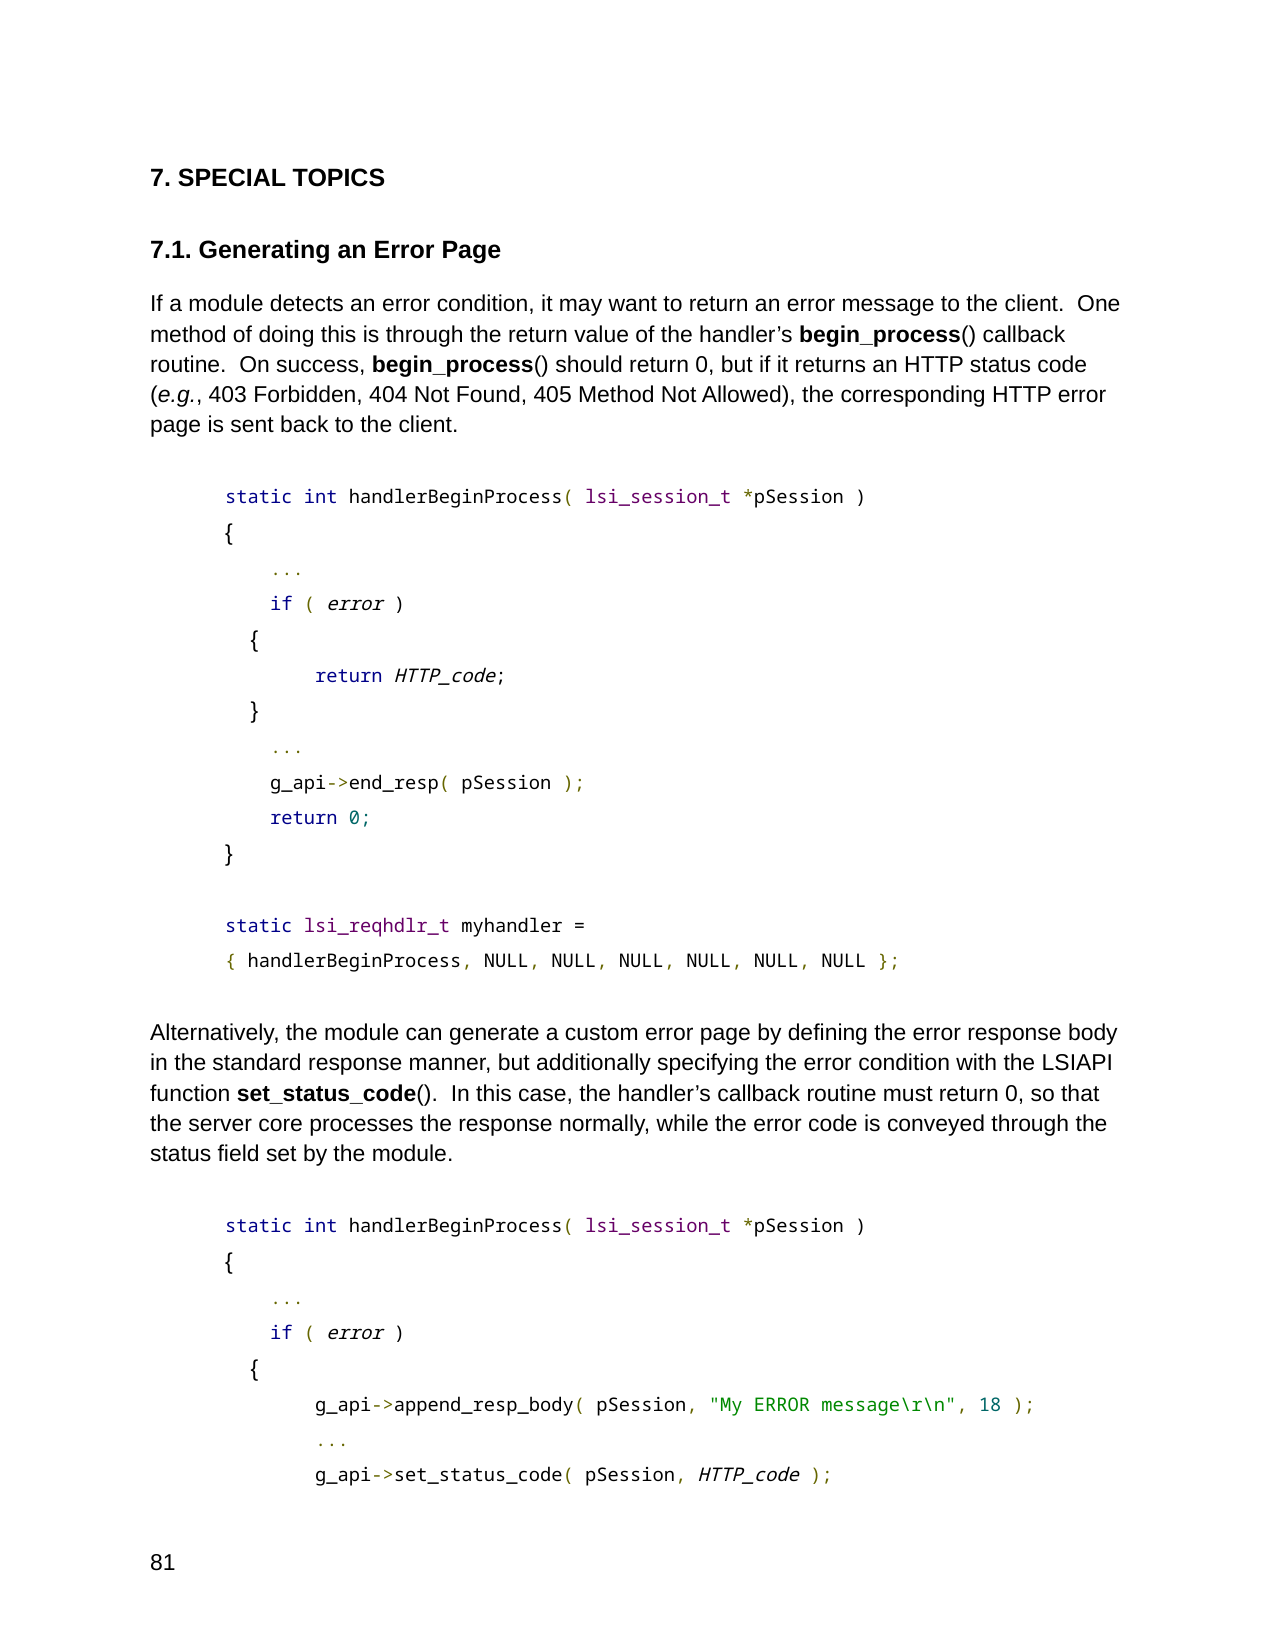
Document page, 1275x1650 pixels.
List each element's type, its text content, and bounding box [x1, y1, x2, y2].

text { [225, 626, 1125, 652]
text If a module detects an error condition, it may want to return an error message to the client. One method of doing this is through the return value of the handler’s begin_process() callback routine. On success, begin_process() should return 0, but if it returns an HTTP status code (e.g., 403 Forbidden, 404 Not Found, 405 Method Not Allowed), the corresponding HTTP error page is sent back to the client. [150, 290, 1125, 438]
subtitle 7. SPECIAL TOPICS [150, 162, 1125, 191]
text ... [225, 734, 1125, 759]
text ... [225, 1284, 1125, 1309]
text } [225, 840, 1125, 866]
text g_api->append_resp_body( pSession, "My ERROR message\r\n", 18 ); [225, 1391, 1125, 1416]
text g_api->set_status_code( pSession, HTTP_code ); [225, 1461, 1125, 1487]
text g_api->end_resp( pSession ); [225, 769, 1125, 794]
text Alternatively, the module can generate a custom error page by defining the error response body in the standard response manner, but additionally specifying the error condition with the LSIAPI function set_status_code(). In this case, the handler’s callback routine must return 0, so that the server core processes the response normally, while the error code is conveyed through the status field set by the module. [150, 1019, 1125, 1166]
text ... [225, 555, 1125, 581]
text { [225, 1248, 1125, 1274]
text static int handlerBeginProcess( lsi_session_t *pSession ) [225, 1212, 1125, 1238]
text { handlerBeginProcess, NULL, NULL, NULL, NULL, NULL, NULL }; [225, 947, 1125, 973]
text return HTTP_code; [225, 662, 1125, 688]
text ... [225, 1426, 1125, 1452]
text } [225, 697, 1125, 724]
text return 0; [225, 804, 1125, 830]
text static int handlerBeginProcess( lsi_session_t *pSession ) [225, 484, 1125, 509]
text static lsi_reqhdlr_t myhandler = [225, 912, 1125, 938]
text if ( error ) [225, 1319, 1125, 1345]
subtitle 7.1. Generating an Error Page [150, 235, 1125, 263]
text if ( error ) [225, 591, 1125, 616]
text { [225, 1354, 1125, 1381]
text { [225, 519, 1125, 545]
